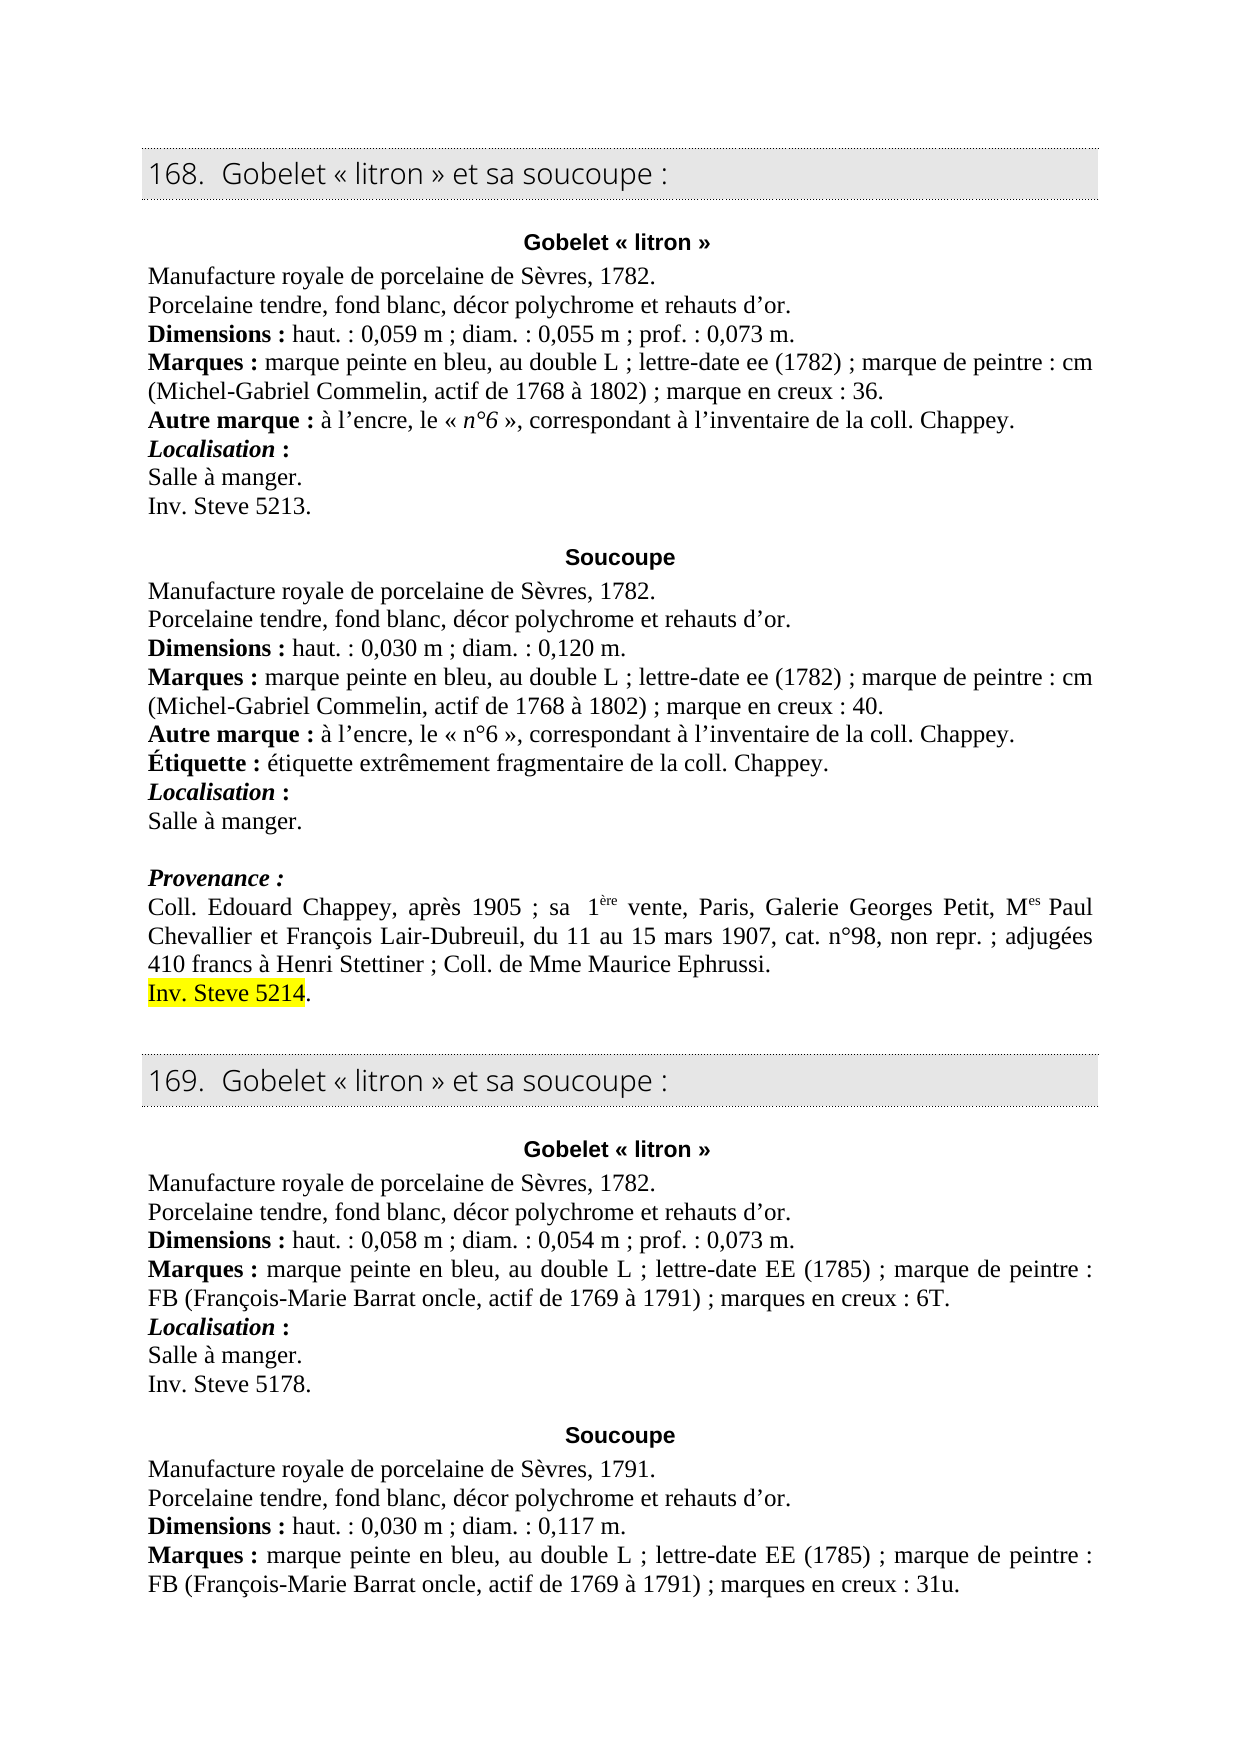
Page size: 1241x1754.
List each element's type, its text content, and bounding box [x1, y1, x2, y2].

text Inv. Steve 5214. [148, 978, 1093, 1007]
text Inv. Steve 5178. [148, 1369, 1093, 1398]
text Manufacture royale de porcelaine de Sèvres, 1791. [148, 1454, 1093, 1483]
text Porcelaine tendre, fond blanc, décor polychrome et rehauts d’or. [148, 1483, 1093, 1511]
text Inv. Steve 5213. [148, 491, 1093, 520]
text Manufacture royale de porcelaine de Sèvres, 1782. [148, 261, 1093, 290]
text Salle à manger. [148, 462, 1093, 491]
text Porcelaine tendre, fond blanc, décor polychrome et rehauts d’or. [148, 604, 1093, 633]
text Étiquette : étiquette extrêmement fragmentaire de la coll. Chappey. [148, 748, 1093, 777]
text Marques : marque peinte en bleu, au double L ; lettre-date ee (1782) ; marque de peintre : cm (Michel-Gabriel Commelin, actif de 1768 à 1802) ; marque en creux : 36. [148, 347, 1093, 405]
subtitle Gobelet « litron » [148, 1136, 1093, 1162]
text Marques : marque peinte en bleu, au double L ; lettre-date ee (1782) ; marque de peintre : cm (Michel-Gabriel Commelin, actif de 1768 à 1802) ; marque en creux : 40. [148, 662, 1093, 719]
text Marques : marque peinte en bleu, au double L ; lettre-date EE (1785) ; marque de peintre : FB (François-Marie Barrat oncle, actif de 1769 à 1791) ; marques en creux : 6T. [148, 1254, 1093, 1312]
subtitle Gobelet « litron » et sa soucoupe : [142, 1054, 1098, 1106]
text Autre marque : à l’encre, le « n°6 », correspondant à l’inventaire de la coll. Chappey. [148, 719, 1093, 748]
text Dimensions : haut. : 0,059 m ; diam. : 0,055 m ; prof. : 0,073 m. [148, 319, 1093, 347]
text Coll. Edouard Chappey, après 1905 ; sa 1ère vente, Paris, Galerie Georges Petit, Mes Paul Chevallier et François Lair-Dubreuil, du 11 au 15 mars 1907, cat. n°98, non repr. ; adjugées 410 francs à Henri Stettiner ; Coll. de Mme Maurice Ephrussi. [148, 892, 1093, 978]
text Porcelaine tendre, fond blanc, décor polychrome et rehauts d’or. [148, 1197, 1093, 1225]
text Manufacture royale de porcelaine de Sèvres, 1782. [148, 1168, 1093, 1197]
text Porcelaine tendre, fond blanc, décor polychrome et rehauts d’or. [148, 290, 1093, 319]
text Dimensions : haut. : 0,030 m ; diam. : 0,117 m. [148, 1511, 1093, 1540]
subtitle Soucoupe [148, 1422, 1093, 1448]
text Localisation : [148, 777, 1093, 806]
text Salle à manger. [148, 806, 1093, 834]
text Salle à manger. [148, 1340, 1093, 1369]
text Marques : marque peinte en bleu, au double L ; lettre-date EE (1785) ; marque de peintre : FB (François-Marie Barrat oncle, actif de 1769 à 1791) ; marques en creux : 31u. [148, 1540, 1093, 1598]
text Dimensions : haut. : 0,030 m ; diam. : 0,120 m. [148, 633, 1093, 662]
subtitle Gobelet « litron » [148, 229, 1093, 255]
text Dimensions : haut. : 0,058 m ; diam. : 0,054 m ; prof. : 0,073 m. [148, 1225, 1093, 1254]
subtitle Gobelet « litron » et sa soucoupe : [142, 148, 1098, 199]
subtitle Soucoupe [148, 543, 1093, 570]
text Provenance : [148, 863, 1093, 892]
text Localisation : [148, 434, 1093, 462]
text Localisation : [148, 1312, 1093, 1340]
text Manufacture royale de porcelaine de Sèvres, 1782. [148, 576, 1093, 604]
text Autre marque : à l’encre, le « n°6 », correspondant à l’inventaire de la coll. Chappey. [148, 405, 1093, 434]
